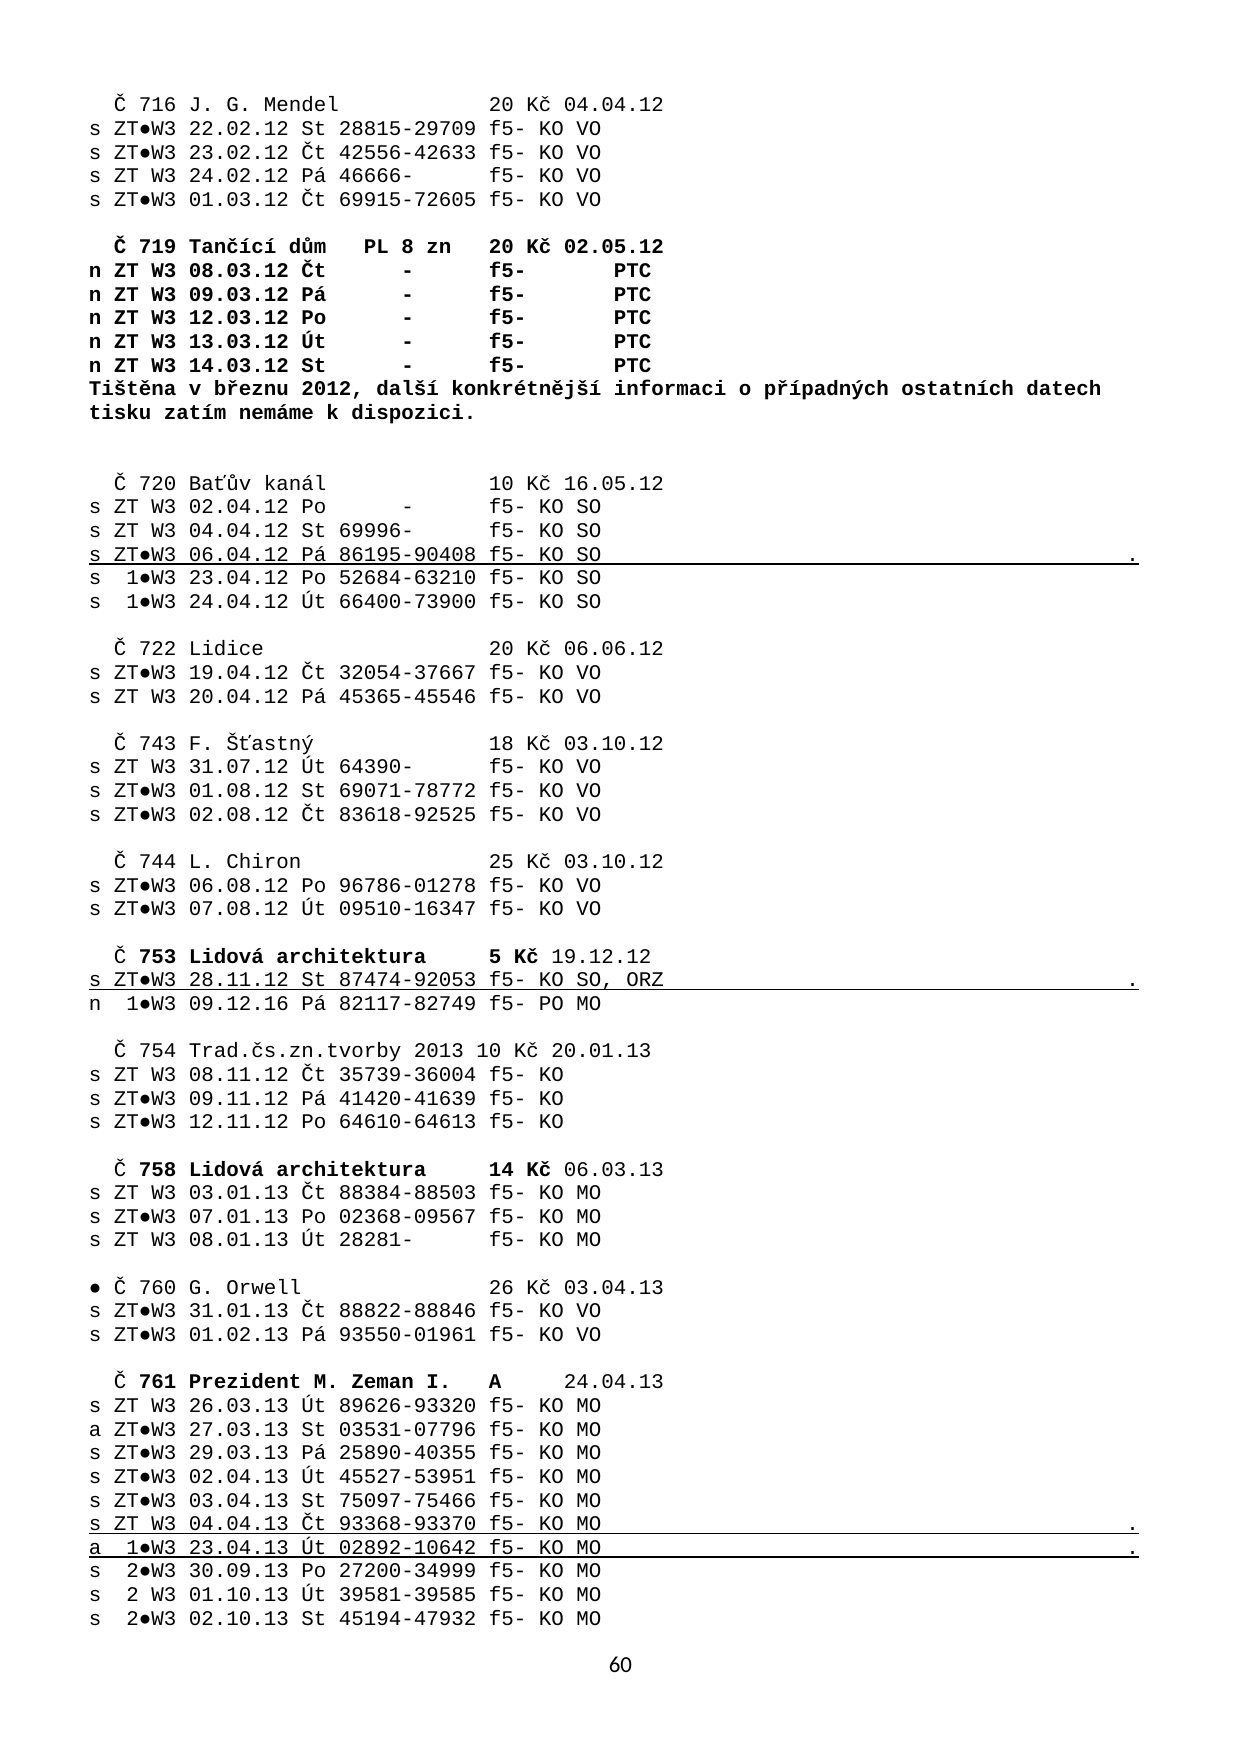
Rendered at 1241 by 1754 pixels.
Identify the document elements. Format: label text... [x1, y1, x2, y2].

text s ZT●W3 19.04.12 Čt 32054-37667 f5- KO VO [88, 662, 1152, 686]
text s 2●W3 02.10.13 St 45194-47932 f5- KO MO [88, 1608, 1152, 1631]
text Č 722 Lidice 20 Kč 06.06.12 [88, 638, 1152, 662]
text n ZT W3 13.03.12 Út - f5- PTC [88, 331, 1152, 354]
text Č 744 L. Chiron 25 Kč 03.10.12 [88, 851, 1152, 875]
text s ZT W3 08.11.12 Čt 35739-36004 f5- KO [88, 1064, 1152, 1088]
text n ZT W3 08.03.12 Čt - f5- PTC [88, 260, 1152, 284]
text Č 719 Tančící dům PL 8 zn 20 Kč 02.05.12 [88, 236, 1152, 260]
text n ZT W3 12.03.12 Po - f5- PTC [88, 307, 1152, 331]
text n 1●W3 09.12.16 Pá 82117-82749 f5- PO MO [88, 993, 1152, 1017]
text s ZT W3 08.01.13 Út 28281- f5- KO MO [88, 1229, 1152, 1253]
text Tištěna v březnu 2012, další konkrétnější informaci o případných ostatních datech tisku zatím nemáme k dispozici. [88, 378, 1152, 426]
text s ZT●W3 29.03.13 Pá 25890-40355 f5- KO MO [88, 1442, 1152, 1466]
text s ZT W3 03.01.13 Čt 88384-88503 f5- KO MO [88, 1182, 1152, 1206]
text Č 743 F. Šťastný 18 Kč 03.10.12 [88, 733, 1152, 757]
text s ZT●W3 07.01.13 Po 02368-09567 f5- KO MO [88, 1206, 1152, 1229]
text Č 753 Lidová architektura 5 Kč 19.12.12 [88, 946, 1152, 969]
text s ZT●W3 01.03.12 Čt 69915-72605 f5- KO VO [88, 189, 1152, 213]
text s ZT●W3 07.08.12 Út 09510-16347 f5- KO VO [88, 898, 1152, 922]
text s ZT●W3 02.04.13 Út 45527-53951 f5- KO MO [88, 1466, 1152, 1489]
text s ZT W3 26.03.13 Út 89626-93320 f5- KO MO [88, 1395, 1152, 1419]
text s ZT●W3 06.08.12 Po 96786-01278 f5- KO VO [88, 875, 1152, 898]
text s 2 W3 01.10.13 Út 39581-39585 f5- KO MO [88, 1584, 1152, 1608]
text ● Č 760 G. Orwell 26 Kč 03.04.13 [88, 1277, 1152, 1300]
text s 2●W3 30.09.13 Po 27200-34999 f5- KO MO [88, 1561, 1152, 1584]
text s ZT●W3 31.01.13 Čt 88822-88846 f5- KO VO [88, 1300, 1152, 1324]
text Č 720 Baťův kanál 10 Kč 16.05.12 [88, 473, 1152, 496]
text s ZT W3 02.04.12 Po - f5- KO SO [88, 496, 1152, 520]
text s ZT W3 20.04.12 Pá 45365-45546 f5- KO VO [88, 686, 1152, 709]
text s ZT W3 31.07.12 Út 64390- f5- KO VO [88, 757, 1152, 780]
text s 1●W3 23.04.12 Po 52684-63210 f5- KO SO [88, 567, 1152, 591]
text s ZT W3 04.04.13 Čt 93368-93370 f5- KO MO . [88, 1513, 1152, 1537]
text s ZT●W3 01.08.12 St 69071-78772 f5- KO VO [88, 780, 1152, 804]
text s ZT●W3 09.11.12 Pá 41420-41639 f5- KO [88, 1088, 1152, 1111]
text Č 761 Prezident M. Zeman I. A 24.04.13 [88, 1371, 1152, 1395]
text s ZT W3 04.04.12 St 69996- f5- KO SO [88, 520, 1152, 544]
text s ZT●W3 02.08.12 Čt 83618-92525 f5- KO VO [88, 804, 1152, 827]
text s ZT W3 24.02.12 Pá 46666- f5- KO VO [88, 165, 1152, 189]
text a ZT●W3 27.03.13 St 03531-07796 f5- KO MO [88, 1419, 1152, 1442]
text s ZT●W3 28.11.12 St 87474-92053 f5- KO SO, ORZ . [88, 969, 1152, 993]
text n ZT W3 14.03.12 St - f5- PTC [88, 354, 1152, 378]
text s ZT●W3 01.02.13 Pá 93550-01961 f5- KO VO [88, 1324, 1152, 1348]
text s ZT●W3 03.04.13 St 75097-75466 f5- KO MO [88, 1489, 1152, 1513]
text Č 758 Lidová architektura 14 Kč 06.03.13 [88, 1158, 1152, 1182]
text s ZT●W3 06.04.12 Pá 86195-90408 f5- KO SO . [88, 544, 1152, 567]
text a 1●W3 23.04.13 Út 02892-10642 f5- KO MO . [88, 1537, 1152, 1561]
text s ZT●W3 23.02.12 Čt 42556-42633 f5- KO VO [88, 142, 1152, 165]
text s ZT●W3 12.11.12 Po 64610-64613 f5- KO [88, 1111, 1152, 1135]
text Č 716 J. G. Mendel 20 Kč 04.04.12 [88, 94, 1152, 118]
text n ZT W3 09.03.12 Pá - f5- PTC [88, 284, 1152, 307]
text s ZT●W3 22.02.12 St 28815-29709 f5- KO VO [88, 118, 1152, 142]
text Č 754 Trad.čs.zn.tvorby 2013 10 Kč 20.01.13 [88, 1040, 1152, 1064]
text s 1●W3 24.04.12 Út 66400-73900 f5- KO SO [88, 591, 1152, 615]
